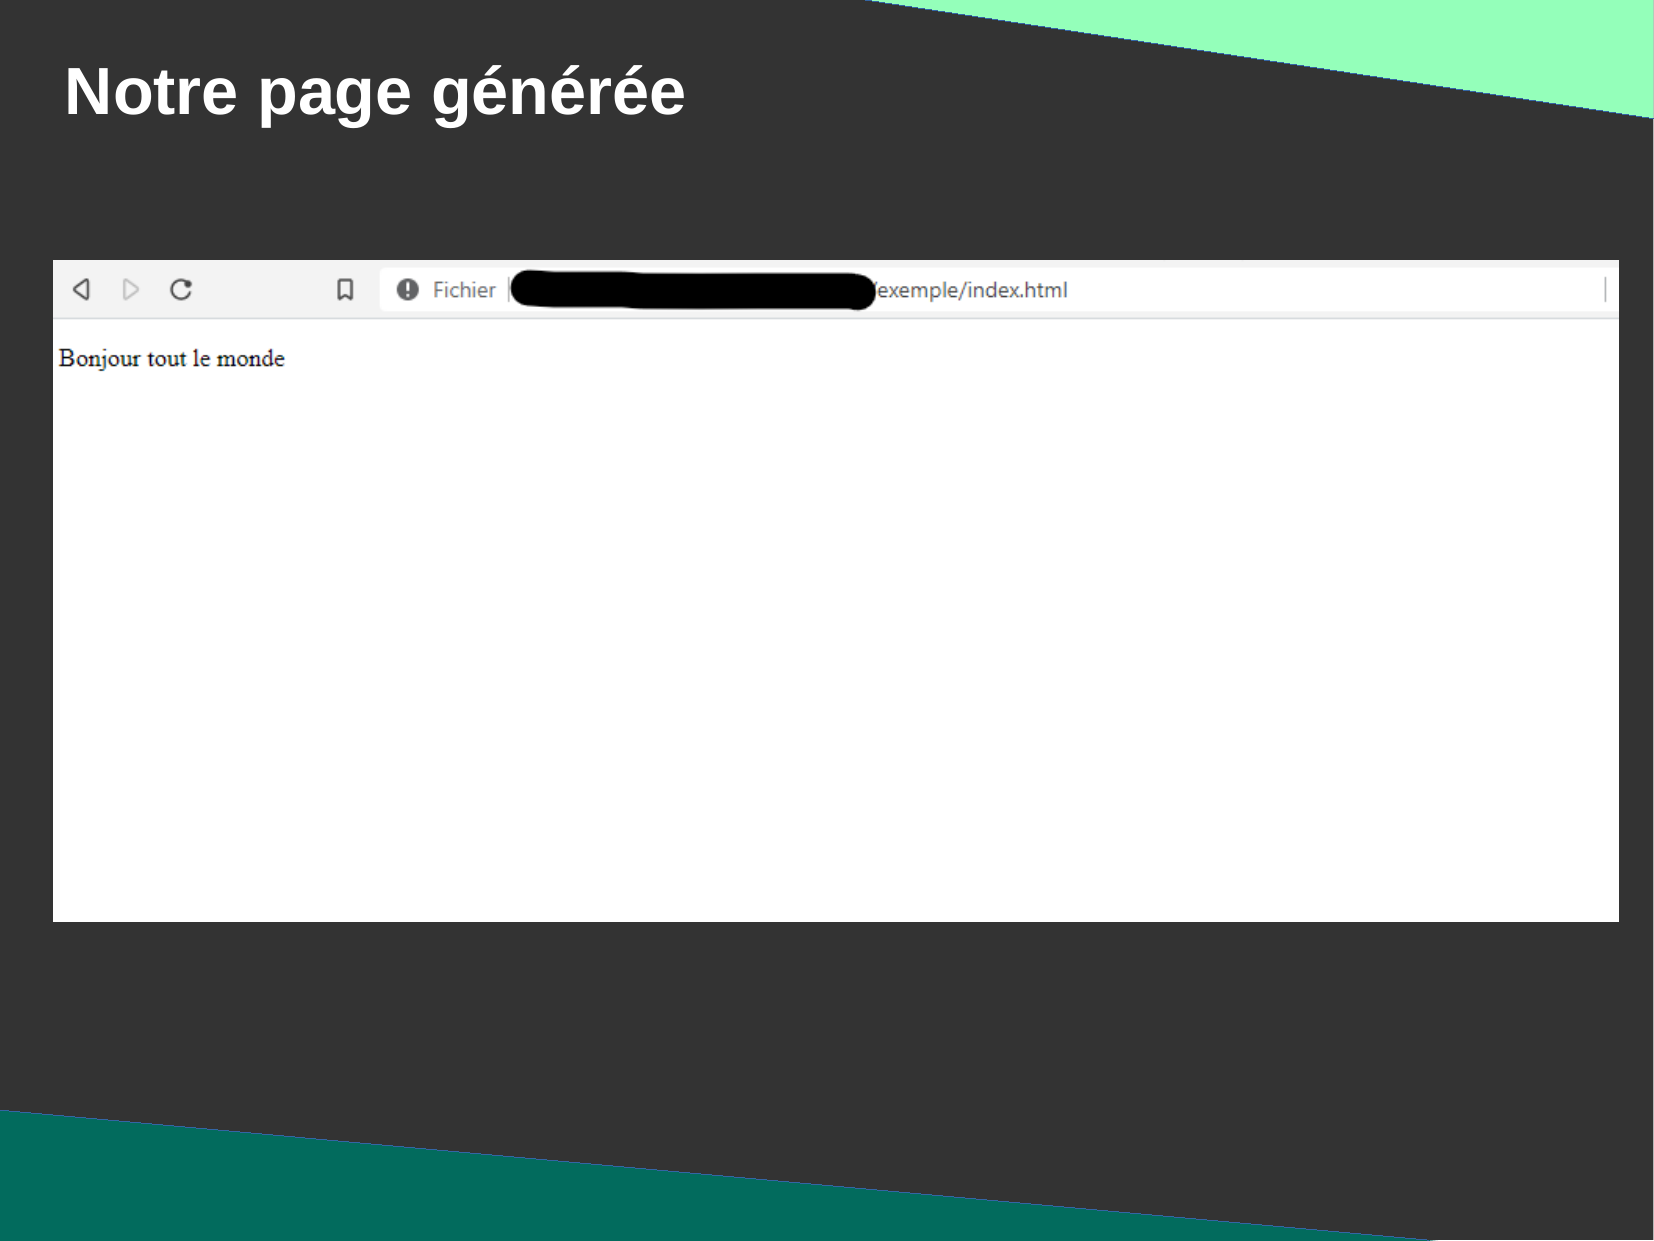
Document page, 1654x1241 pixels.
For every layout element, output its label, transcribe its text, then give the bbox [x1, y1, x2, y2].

text_box [865, 0, 1654, 119]
title Notre page générée [64, 54, 1553, 157]
picture [53, 260, 1619, 922]
